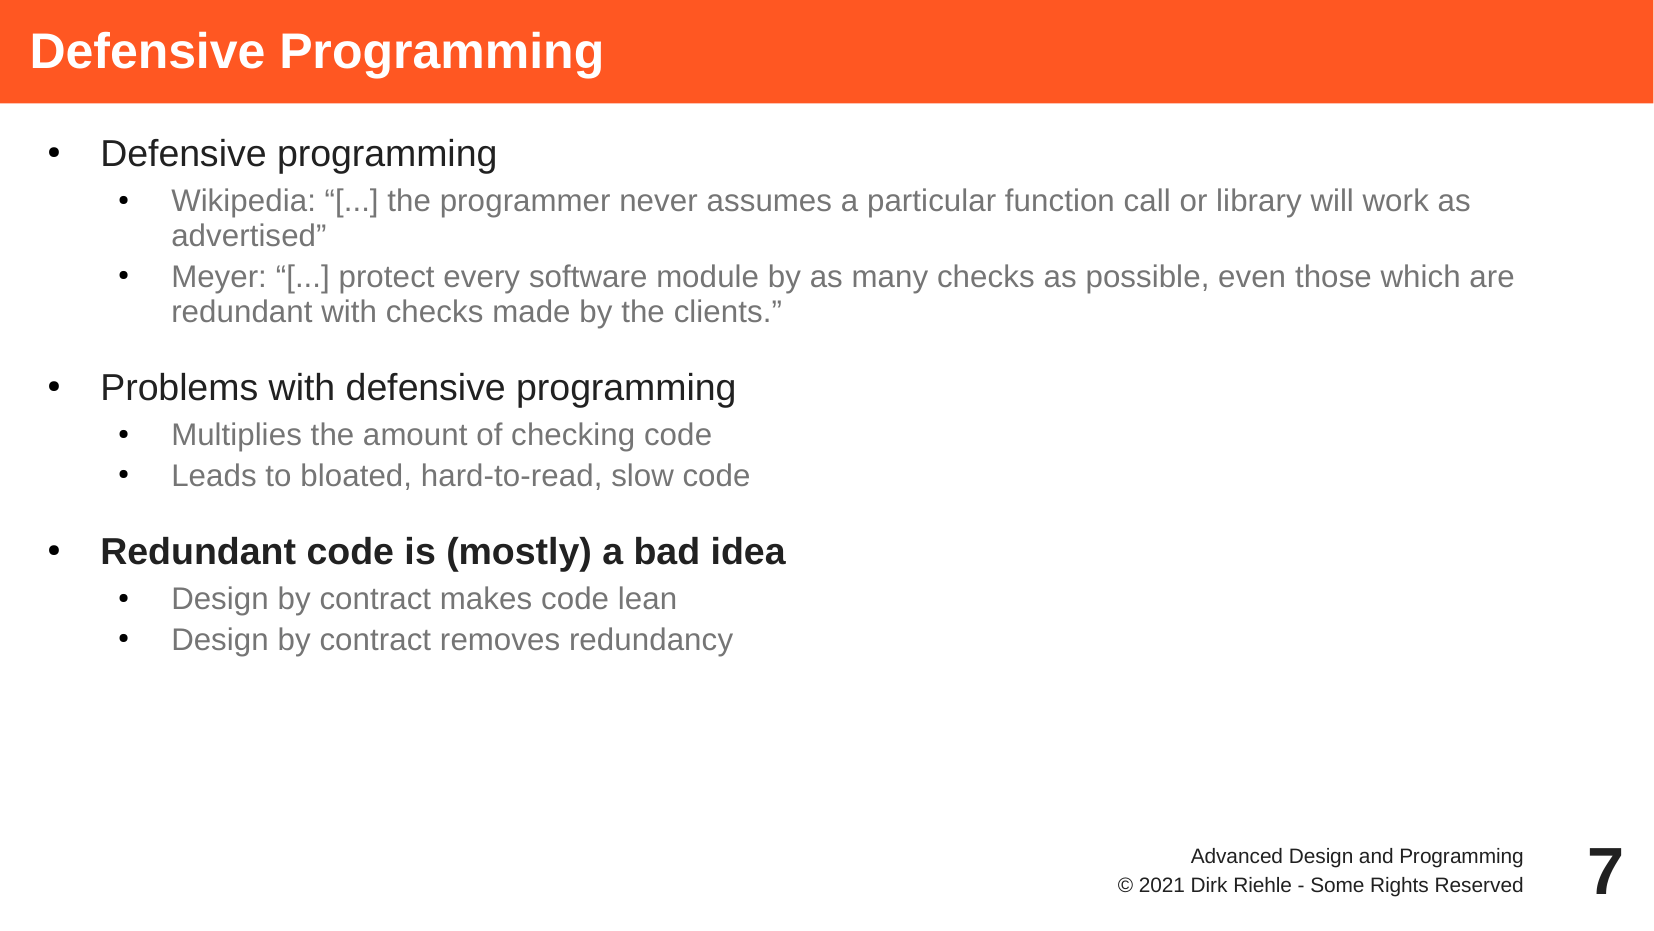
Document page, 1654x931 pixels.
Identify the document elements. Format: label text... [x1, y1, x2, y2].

title Defensive Programming [0, 0, 1654, 104]
list Defensive programming Wikipedia: “[...] the programmer never assumes a particular function call or library will work as advertised” Meyer: “[...] protect every software module by as many checks as possible, even those which are redundant with checks made by the clients.” Problems with defensive programming Multiplies the amount of checking code Leads to bloated, hard-to-read, slow code Redundant code is (mostly) a bad idea Design by contract makes code lean Design by contract removes redundancy [29, 132, 1625, 813]
